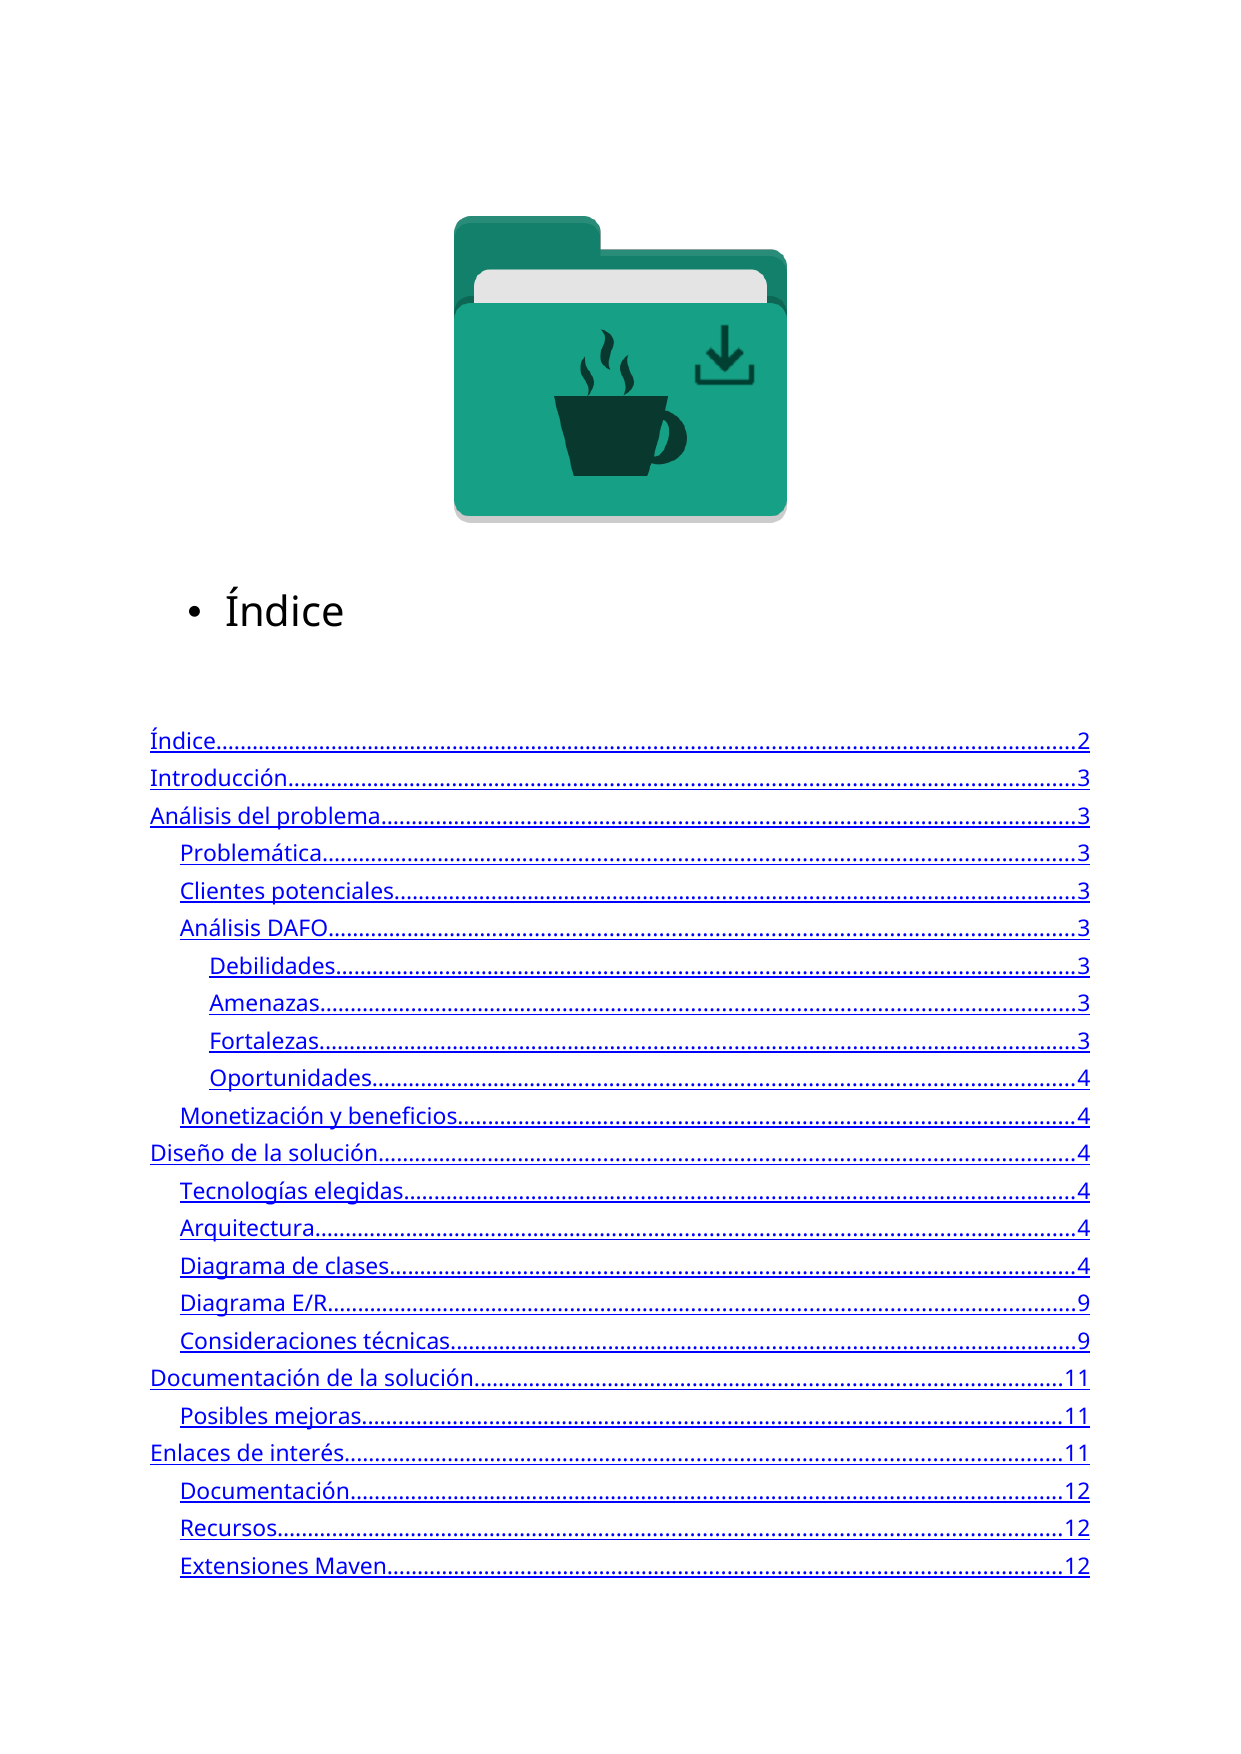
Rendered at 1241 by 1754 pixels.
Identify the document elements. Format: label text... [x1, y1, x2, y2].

text [179, 1127, 1090, 1131]
text Análisis del problema 3 [150, 800, 1090, 826]
text [179, 1202, 1090, 1206]
text [209, 1090, 1090, 1094]
text [179, 1502, 1090, 1506]
text [209, 1015, 1090, 1019]
text Oportunidades 4 [209, 1062, 1090, 1089]
text Arquitectura 4 [179, 1212, 1090, 1239]
text Amenazas 3 [209, 987, 1090, 1014]
text [150, 1465, 1090, 1469]
text Consideraciones técnicas 9 [179, 1325, 1090, 1351]
text [179, 940, 1090, 944]
text Problemática 3 [179, 837, 1090, 864]
text Diagrama de clases 4 [179, 1250, 1090, 1276]
text [150, 790, 1090, 794]
text Introducción 3 [150, 762, 1090, 789]
text Monetización y beneficios 4 [179, 1100, 1090, 1126]
text Tecnologías elegidas 4 [179, 1175, 1090, 1201]
text [179, 1427, 1090, 1431]
text Documentación de la solución 11 [150, 1362, 1090, 1389]
text [179, 1315, 1090, 1319]
text Enlaces de interés 11 [150, 1437, 1090, 1464]
picture [407, 150, 833, 576]
list Índice [187, 582, 1090, 638]
text Documentación 12 [179, 1475, 1090, 1501]
text [179, 1540, 1090, 1544]
text Extensiones Maven 12 [179, 1550, 1090, 1576]
text Diseño de la solución 4 [150, 1137, 1090, 1164]
text Posibles mejoras 11 [179, 1400, 1090, 1426]
text [179, 1240, 1090, 1244]
text [179, 1577, 1090, 1581]
text [179, 1277, 1090, 1281]
text Clientes potenciales 3 [179, 875, 1090, 901]
text Fortalezas 3 [209, 1025, 1090, 1051]
text Análisis DAFO 3 [179, 912, 1090, 939]
text [179, 1352, 1090, 1356]
text Debilidades 3 [209, 950, 1090, 976]
text Índice 2 [150, 725, 1090, 751]
text Diagrama E/R 9 [179, 1287, 1090, 1314]
text [179, 865, 1090, 869]
text [150, 1165, 1090, 1169]
text [179, 902, 1090, 906]
text [150, 1390, 1090, 1394]
text Recursos 12 [179, 1512, 1090, 1539]
